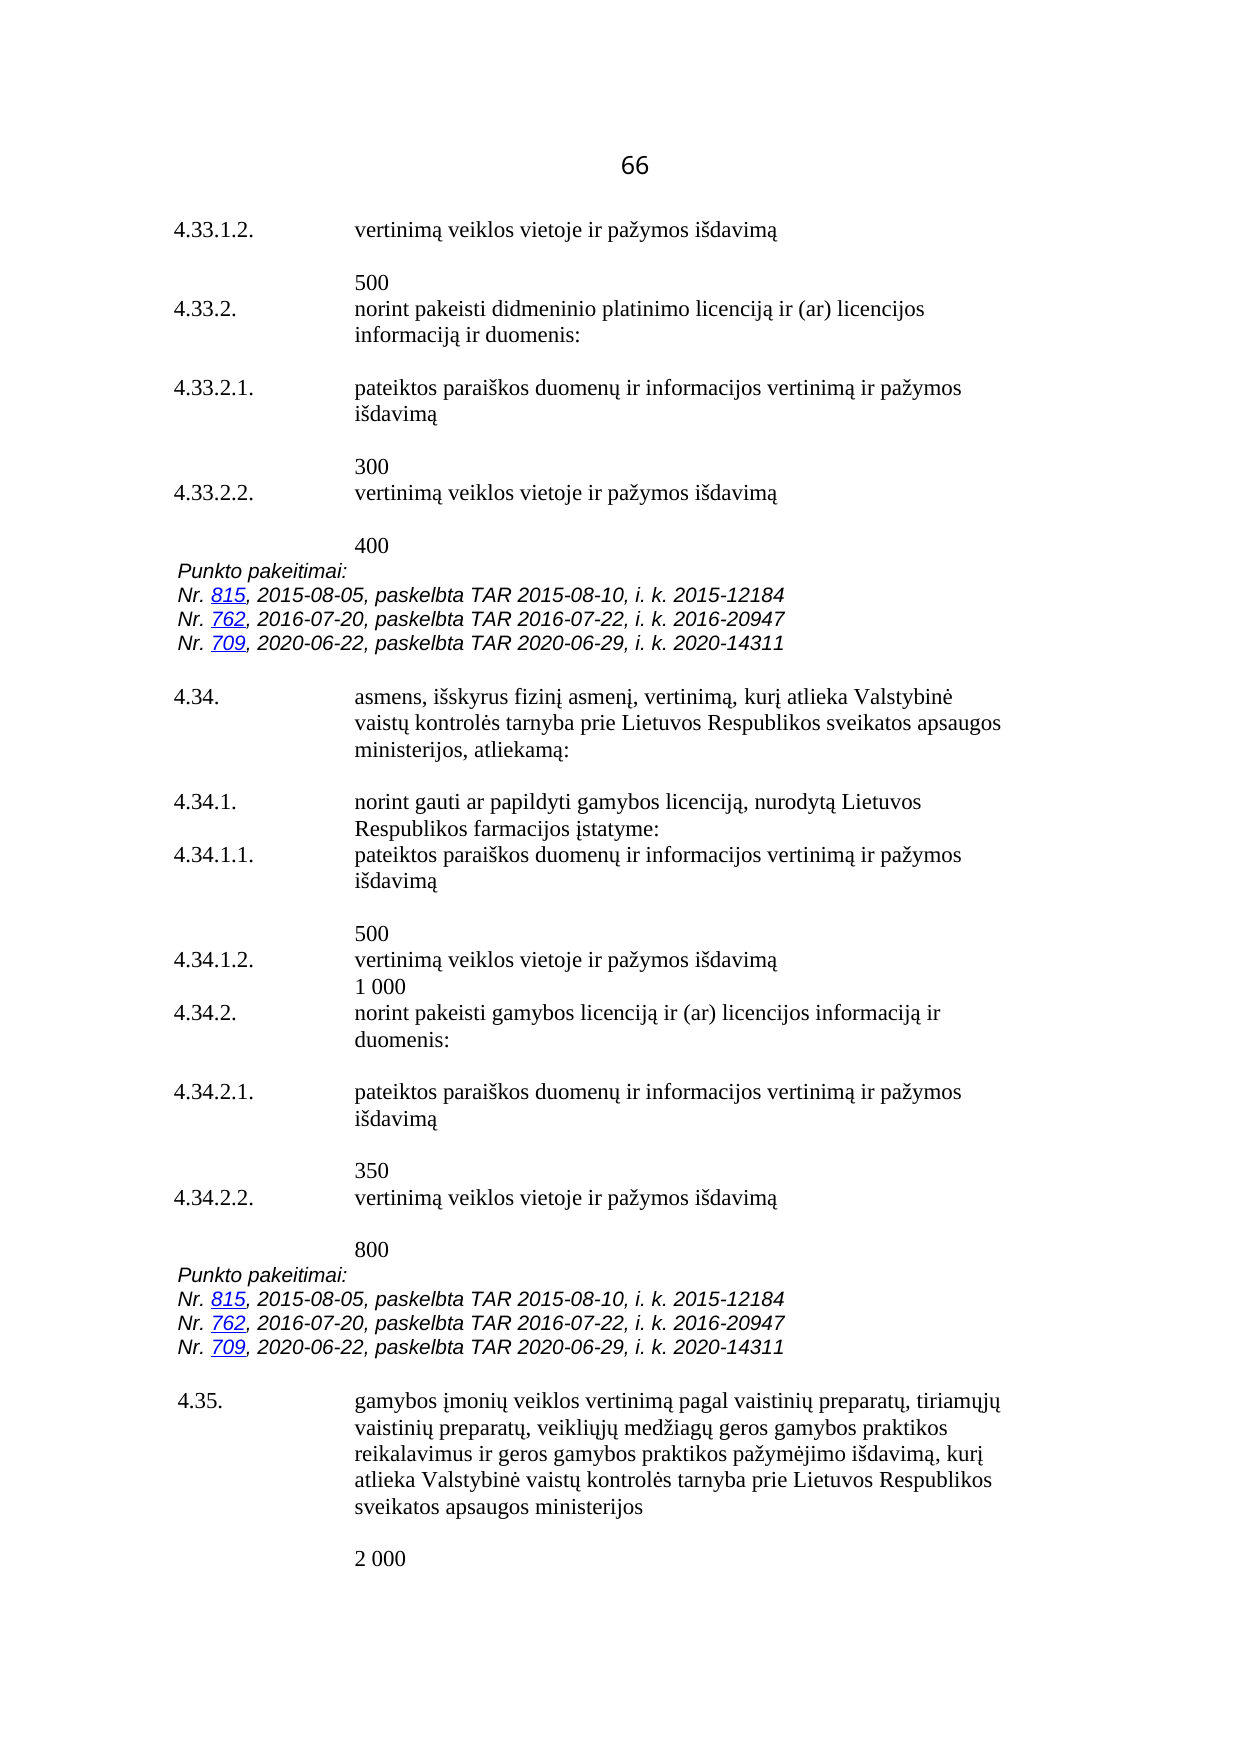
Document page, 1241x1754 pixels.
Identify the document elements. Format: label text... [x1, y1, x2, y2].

text 4.33.2.2. vertinimą veiklos vietoje ir pažymos išdavimą 400 [174, 479, 1004, 558]
text 4.34.2. norint pakeisti gamybos licenciją ir (ar) licencijos informaciją ir duomenis: [174, 999, 1004, 1078]
text 4.34.1.1. pateiktos paraiškos duomenų ir informacijos vertinimą ir pažymos išdavimą 500 [174, 841, 1004, 947]
text 4.33.1.2. vertinimą veiklos vietoje ir pažymos išdavimą 500 [174, 216, 1004, 295]
text 4.34.2.2. vertinimą veiklos vietoje ir pažymos išdavimą 800 [174, 1184, 1004, 1263]
text Nr. 762, 2016-07-20, paskelbta TAR 2016-07-22, i. k. 2016-20947 [177, 1311, 1092, 1335]
text Punkto pakeitimai: [177, 1263, 1092, 1287]
text Nr. 709, 2020-06-22, paskelbta TAR 2020-06-29, i. k. 2020-14311 [177, 1335, 1092, 1359]
text 4.34.1.2. vertinimą veiklos vietoje ir pažymos išdavimą 1 000 [174, 947, 1004, 999]
text Nr. 709, 2020-06-22, paskelbta TAR 2020-06-29, i. k. 2020-14311 [177, 630, 1092, 654]
text 4.33.2.1. pateiktos paraiškos duomenų ir informacijos vertinimą ir pažymos išdavimą 300 [174, 374, 1004, 479]
text Nr. 815, 2015-08-05, paskelbta TAR 2015-08-10, i. k. 2015-12184 [177, 1287, 1092, 1311]
text 4.35. gamybos įmonių veiklos vertinimą pagal vaistinių preparatų, tiriamųjų vaistinių preparatų, veikliųjų medžiagų geros gamybos praktikos reikalavimus ir geros gamybos praktikos pažymėjimo išdavimą, kurį atlieka Valstybinė vaistų kontrolės tarnyba prie Lietuvos Respublikos sveikatos apsaugos ministerijos 2 000 [177, 1387, 1004, 1572]
text Nr. 815, 2015-08-05, paskelbta TAR 2015-08-10, i. k. 2015-12184 [177, 582, 1092, 606]
text 4.34. asmens, išskyrus fizinį asmenį, vertinimą, kurį atlieka Valstybinė vaistų kontrolės tarnyba prie Lietuvos Respublikos sveikatos apsaugos ministerijos, atliekamą: [174, 683, 1004, 788]
text 4.34.1. norint gauti ar papildyti gamybos licenciją, nurodytą Lietuvos Respublikos farmacijos įstatyme: [174, 788, 1004, 841]
text Punkto pakeitimai: [177, 558, 1092, 582]
text Nr. 762, 2016-07-20, paskelbta TAR 2016-07-22, i. k. 2016-20947 [177, 606, 1092, 630]
text 4.33.2. norint pakeisti didmeninio platinimo licenciją ir (ar) licencijos informaciją ir duomenis: [174, 295, 1004, 374]
text 4.34.2.1. pateiktos paraiškos duomenų ir informacijos vertinimą ir pažymos išdavimą 350 [174, 1078, 1004, 1184]
